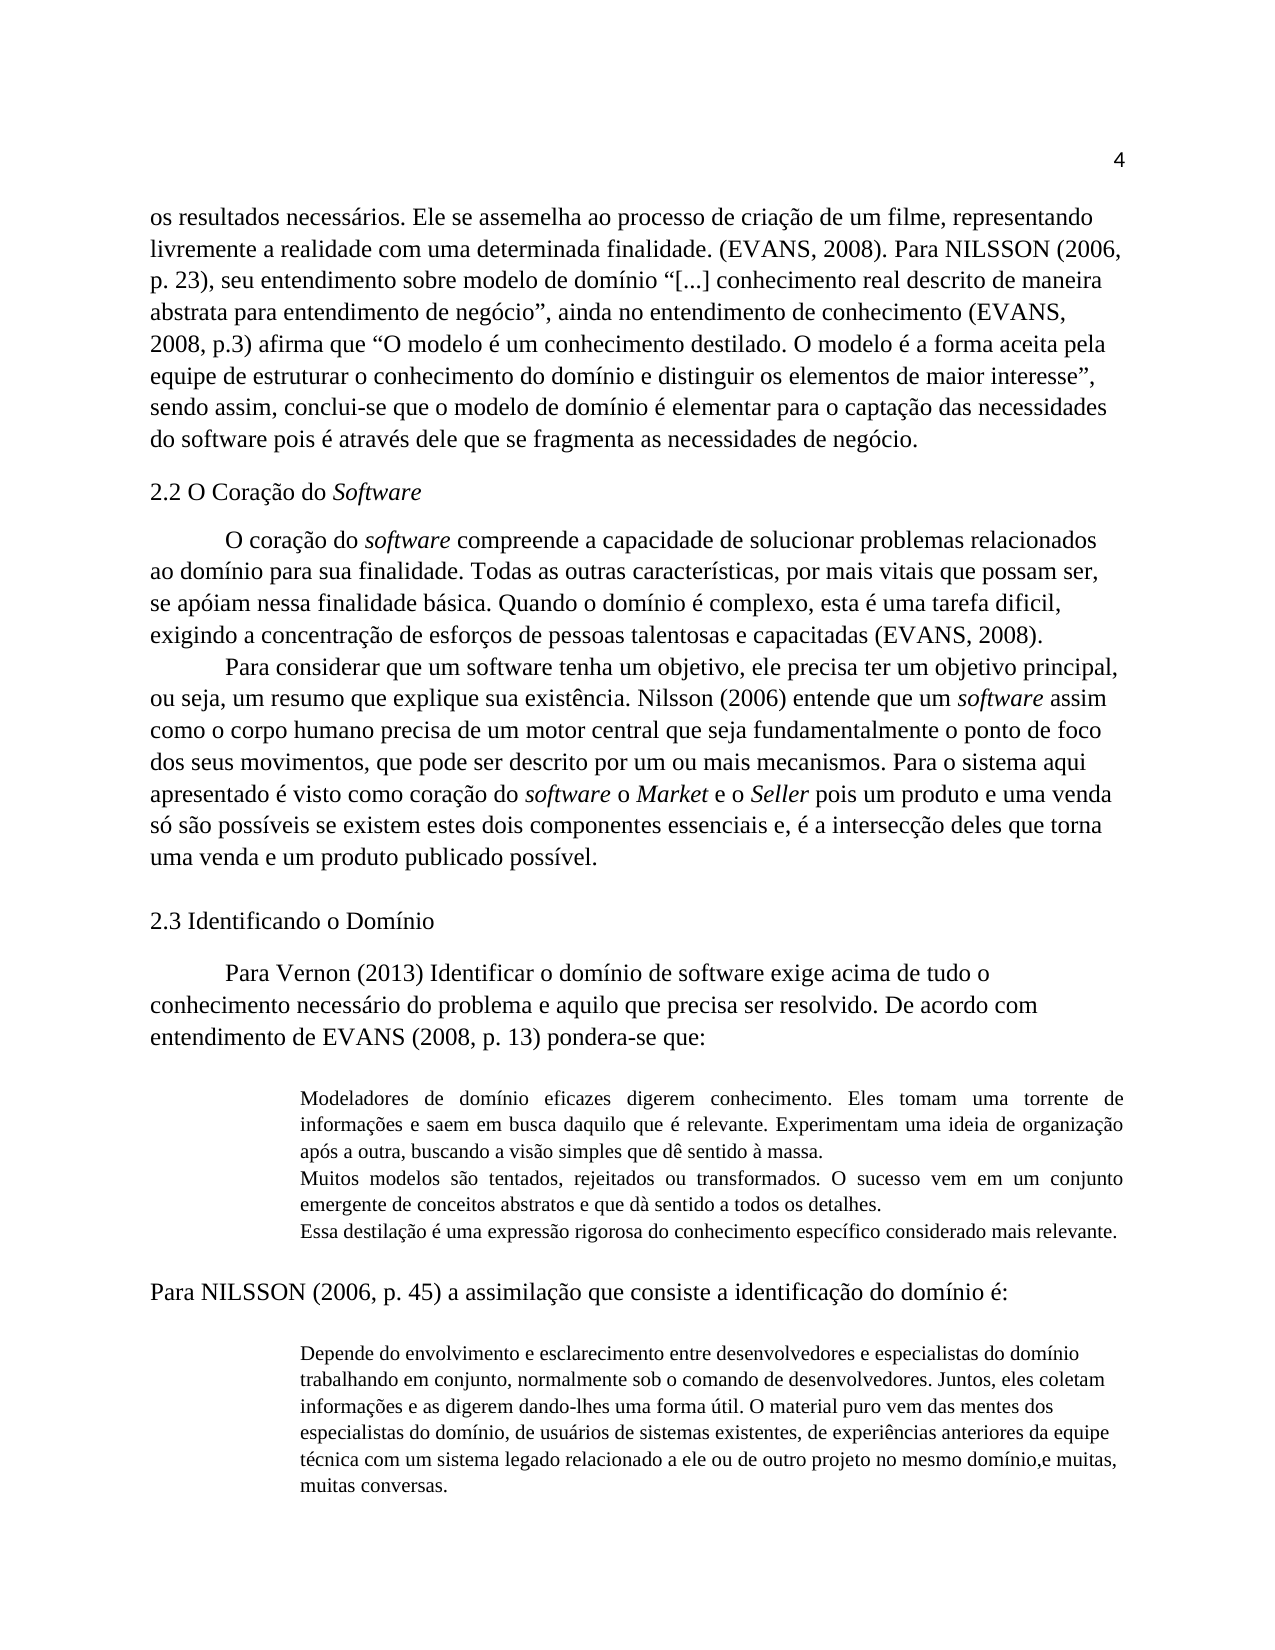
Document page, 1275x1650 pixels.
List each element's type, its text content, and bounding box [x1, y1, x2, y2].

text Essa destilação é uma expressão rigorosa do conhecimento específico considerado mais relevante. [300, 1219, 1125, 1243]
text Muitos modelos são tentados, rejeitados ou transformados. O sucesso vem em um conjunto emergente de conceitos abstratos e que dà sentido a todos os detalhes. [300, 1166, 1125, 1216]
text Modeladores de domínio eficazes digerem conhecimento. Eles tomam uma torrente de informações e saem em busca daquilo que é relevante. Experimentam uma ideia de organização após a outra, buscando a visão simples que dê sentido à massa. [300, 1087, 1125, 1163]
text 2.2 O Coração do Software [150, 478, 1125, 506]
text 2.3 Identificando o Domínio [150, 907, 1125, 935]
text os resultados necessários. Ele se assemelha ao processo de criação de um filme, representando livremente a realidade com uma determinada finalidade. (EVANS, 2008). Para NILSSON (2006, p. 23), seu entendimento sobre modelo de domínio “[...] conhecimento real descrito de maneira abstrata para entendimento de negócio”, ainda no entendimento de conhecimento (EVANS, 2008, p.3) afirma que “O modelo é um conhecimento destilado. O modelo é a forma aceita pela equipe de estruturar o conhecimento do domínio e distinguir os elementos de maior interesse”, sendo assim, conclui-se que o modelo de domínio é elementar para o captação das necessidades do software pois é através dele que se fragmenta as necessidades de negócio. [150, 203, 1125, 453]
text Para considerar que um software tenha um objetivo, ele precisa ter um objetivo principal, ou seja, um resumo que explique sua existência. Nilsson (2006) entende que um software assim como o corpo humano precisa de um motor central que seja fundamentalmente o ponto de foco dos seus movimentos, que pode ser descrito por um ou mais mecanismos. Para o sistema aqui apresentado é visto como coração do software o Market e o Seller pois um produto e uma venda só são possíveis se existem estes dois componentes essenciais e, é a intersecção deles que torna uma venda e um produto publicado possível. [150, 653, 1125, 871]
text O coração do software compreende a capacidade de solucionar problemas relacionados ao domínio para sua finalidade. Todas as outras características, por mais vitais que possam ser, se apóiam nessa finalidade básica. Quando o domínio é complexo, esta é uma tarefa dificil, exigindo a concentração de esforços de pessoas talentosas e capacitadas (EVANS, 2008). [150, 526, 1125, 649]
text Depende do envolvimento e esclarecimento entre desenvolvedores e especialistas do domínio trabalhando em conjunto, normalmente sob o comando de desenvolvedores. Juntos, eles coletam informações e as digerem dando-lhes uma forma útil. O material puro vem das mentes dos especialistas do domínio, de usuários de sistemas existentes, de experiências anteriores da equipe técnica com um sistema legado relacionado a ele ou de outro projeto no mesmo domínio,e muitas, muitas conversas. [300, 1341, 1125, 1497]
text Para NILSSON (2006, p. 45) a assimilação que consiste a identificação do domínio é: [150, 1278, 1125, 1306]
text Para Vernon (2013) Identificar o domínio de software exige acima de tudo o conhecimento necessário do problema e aquilo que precisa ser resolvido. De acordo com entendimento de EVANS (2008, p. 13) pondera-se que: [150, 959, 1125, 1051]
